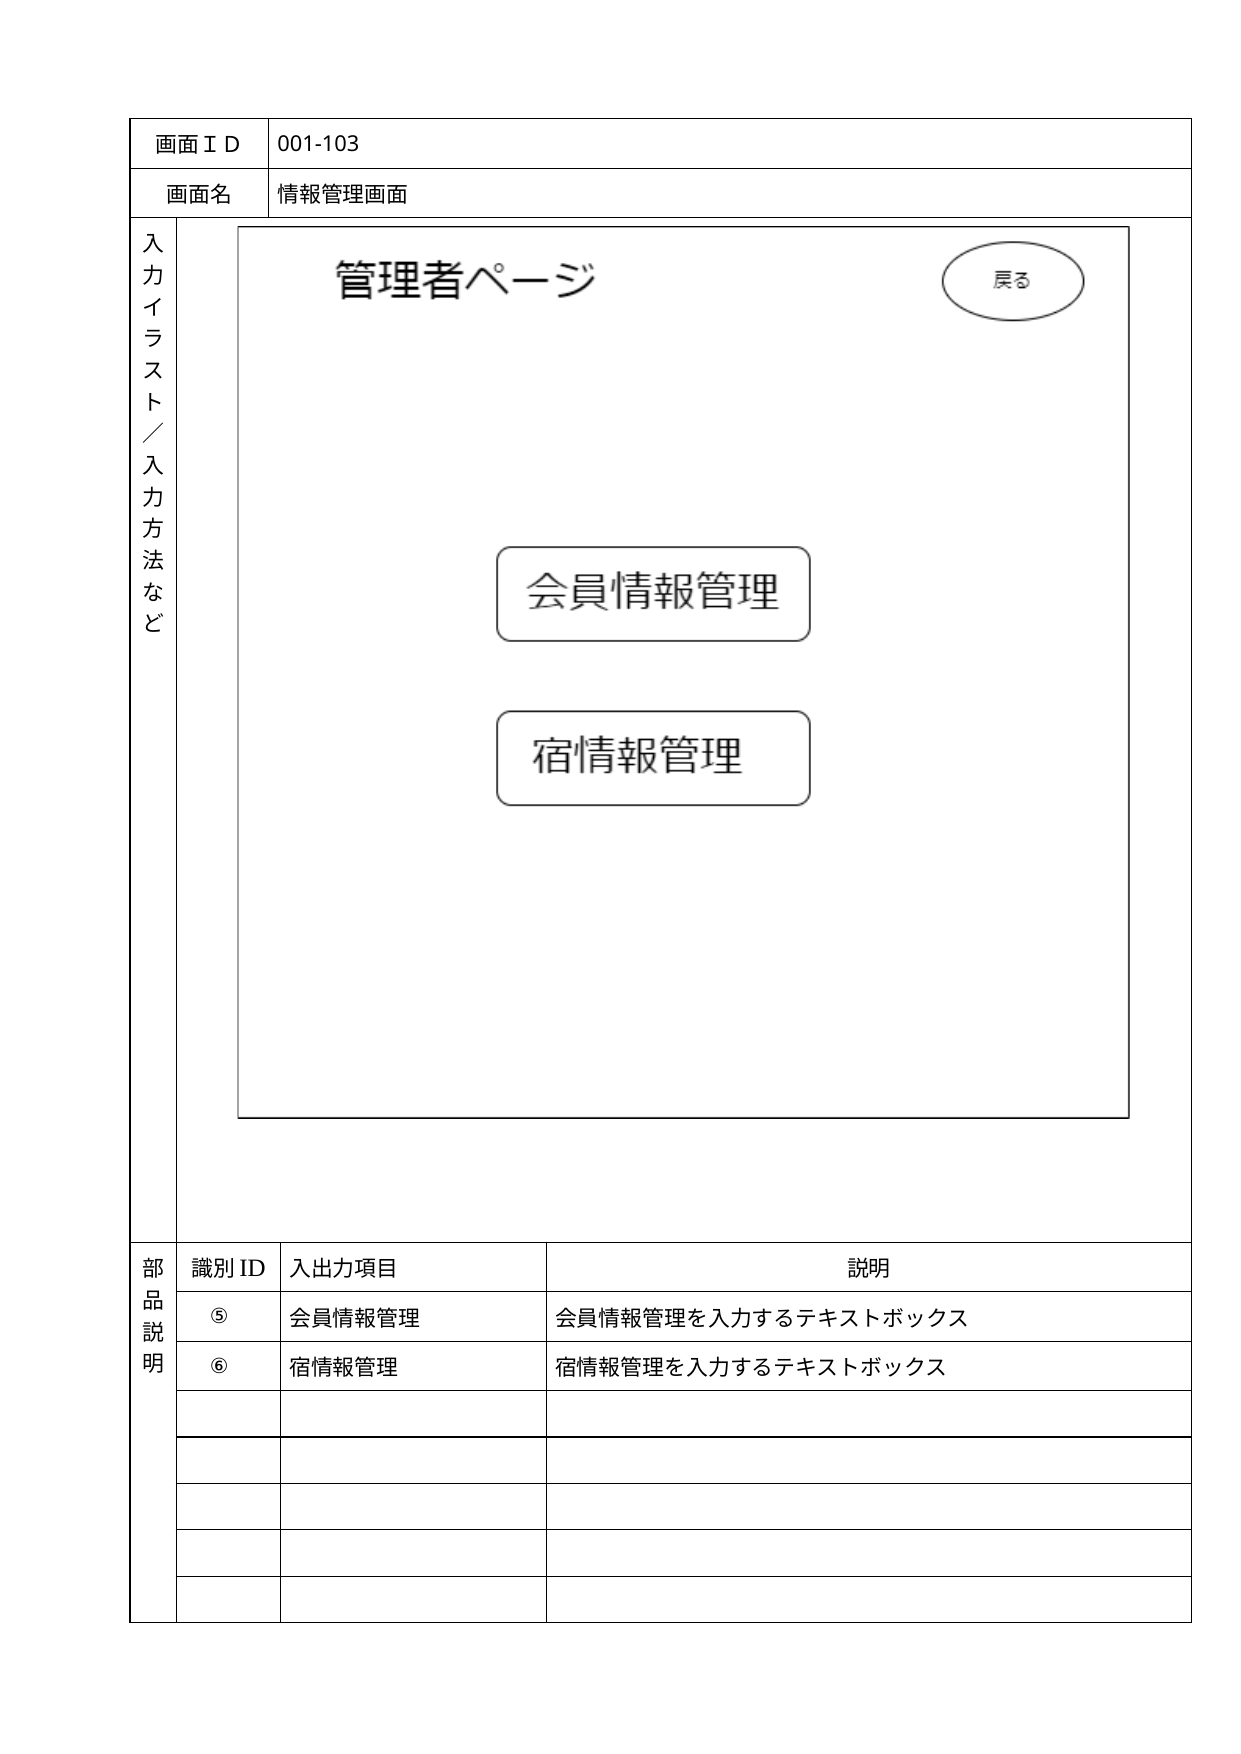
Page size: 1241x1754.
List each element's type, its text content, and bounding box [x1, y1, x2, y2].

table_cell 会員情報管理を入力するテキストボックス [547, 1292, 1191, 1341]
table_cell [547, 1438, 1191, 1483]
table_cell [281, 1577, 546, 1622]
table_cell 入力イラスト／入力方法など [131, 218, 176, 1242]
table_cell 説明 [547, 1243, 1191, 1291]
table_cell 001-103 [269, 119, 1191, 167]
table_cell 情報管理画面 [269, 169, 1191, 217]
table_cell [281, 1530, 546, 1576]
table_cell [281, 1391, 546, 1436]
table_cell 会員情報管理 [281, 1292, 546, 1341]
table_cell [177, 218, 1191, 1242]
table_cell [547, 1391, 1191, 1436]
table_cell [547, 1530, 1191, 1576]
table_cell 画面名 [131, 169, 268, 217]
table_cell [281, 1484, 546, 1529]
table_cell [177, 1484, 280, 1529]
table_cell 画面ＩＤ [131, 119, 268, 167]
table_cell [177, 1530, 280, 1576]
picture [237, 226, 1130, 1119]
table_cell [547, 1484, 1191, 1529]
table_cell 部品説明 [131, 1243, 176, 1622]
table_cell [177, 1292, 280, 1341]
table_cell [281, 1438, 546, 1483]
table_cell [177, 1577, 280, 1622]
table_cell 宿情報管理を入力するテキストボックス [547, 1342, 1191, 1390]
table_cell 宿情報管理 [281, 1342, 546, 1390]
table_cell [177, 1342, 280, 1390]
table_cell 識別ID [177, 1243, 280, 1291]
table_cell [547, 1577, 1191, 1622]
table_cell [177, 1438, 280, 1483]
table_cell [177, 1391, 280, 1436]
table_cell 入出力項目 [281, 1243, 546, 1291]
